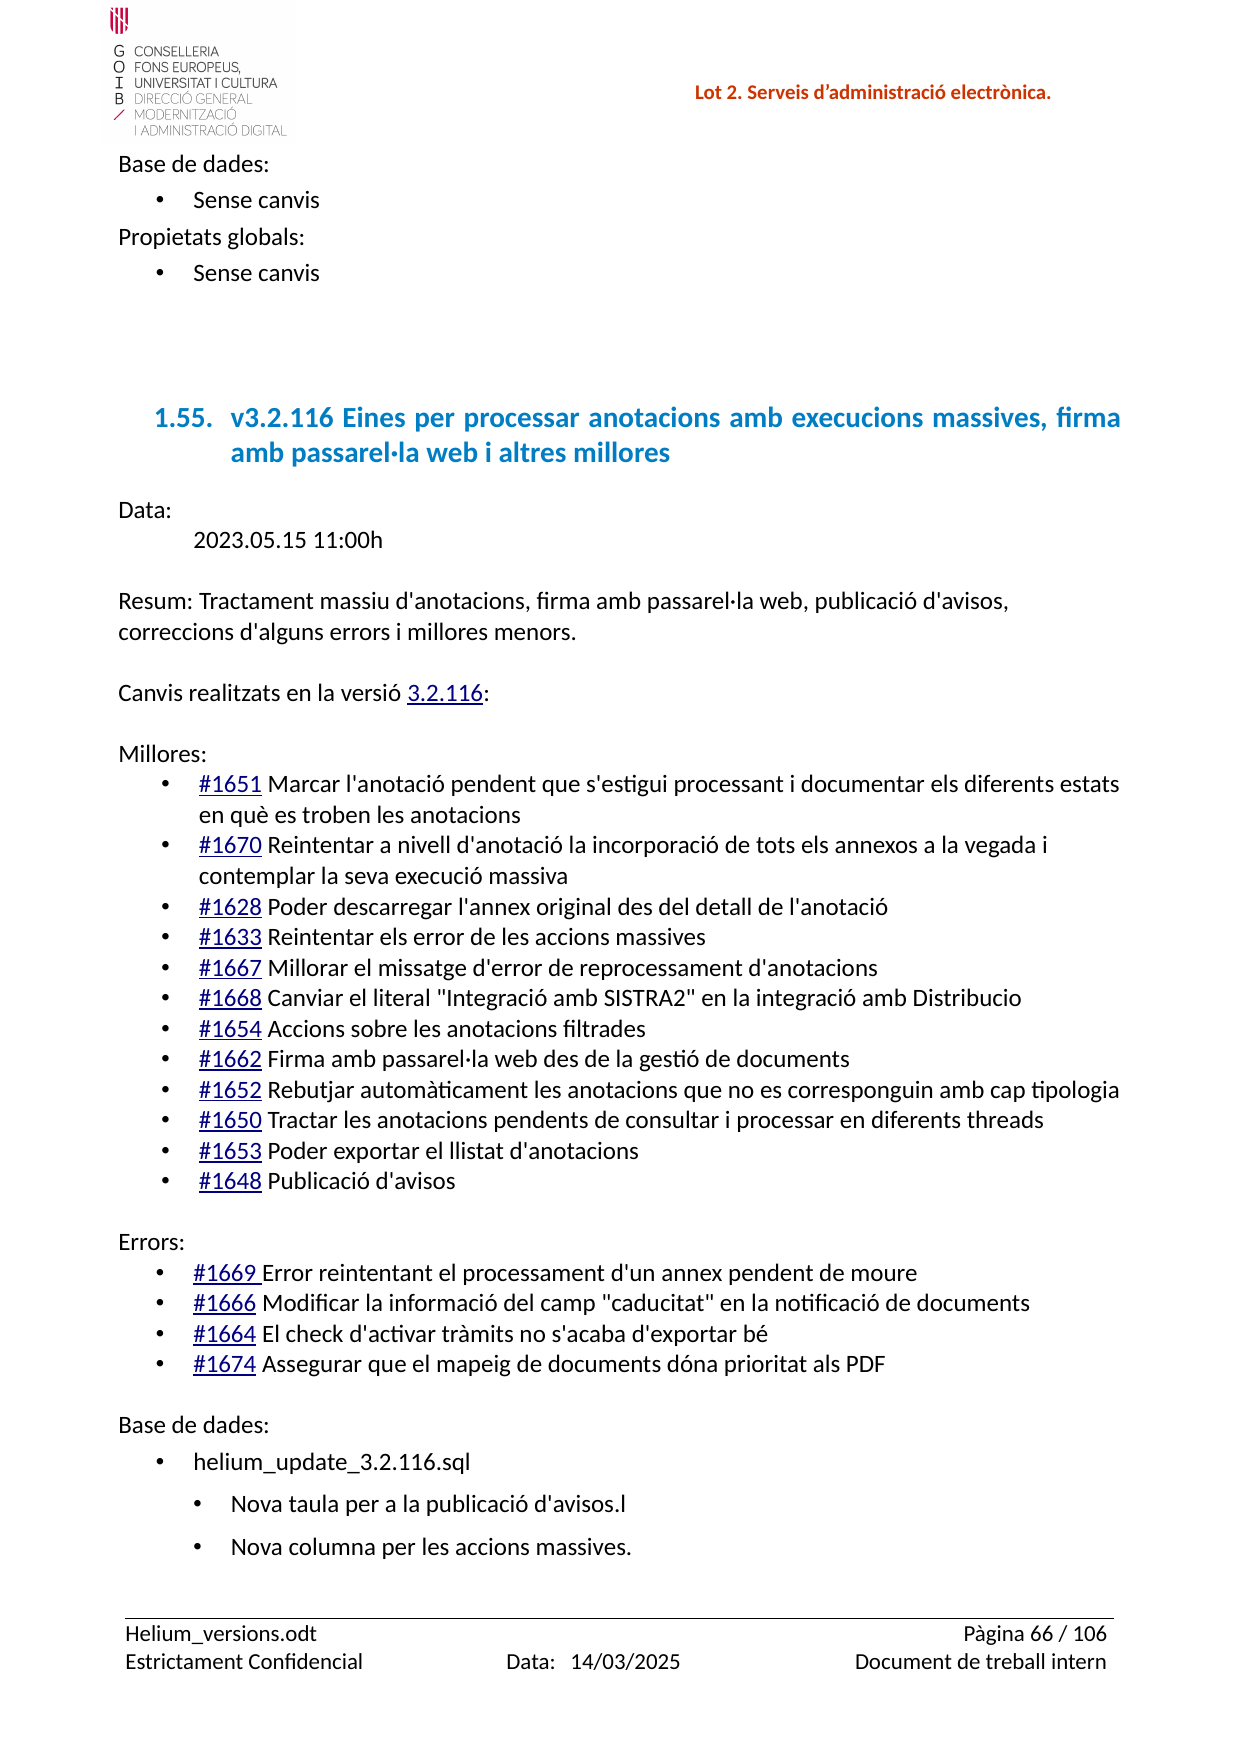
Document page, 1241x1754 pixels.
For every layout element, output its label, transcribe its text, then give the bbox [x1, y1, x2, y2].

list #1628 Poder descarregar l'annex original des del detall de l'anotació [161, 891, 1122, 921]
text Millores: [118, 738, 1122, 768]
list Nova columna per les accions massives. [193, 1531, 1122, 1561]
list #1669 Error reintentant el processament d'un annex pendent de moure [156, 1257, 1122, 1287]
list #1651 Marcar l'anotació pendent que s'estigui processant i documentar els diferents estats en què es troben les anotacions [161, 768, 1122, 829]
text Propietats globals: [118, 221, 1122, 251]
list Nova taula per a la publicació d'avisos.l [193, 1488, 1122, 1519]
list #1650 Tractar les anotacions pendents de consultar i processar en diferents threads [161, 1104, 1122, 1135]
list #1648 Publicació d'avisos [161, 1165, 1122, 1196]
text Base de dades: [118, 148, 1122, 178]
list #1667 Millorar el missatge d'error de reprocessament d'anotacions [161, 952, 1122, 982]
text Data: [118, 494, 1122, 524]
list #1654 Accions sobre les anotacions filtrades [161, 1013, 1122, 1043]
list Sense canvis [156, 184, 1122, 215]
list #1664 El check d'activar tràmits no s'acaba d'exportar bé [156, 1318, 1122, 1348]
list Sense canvis [156, 257, 1122, 288]
list #1652 Rebutjar automàticament les anotacions que no es corresponguin amb cap tipologia [161, 1074, 1122, 1104]
list #1674 Assegurar que el mapeig de documents dóna prioritat als PDF [156, 1348, 1122, 1379]
list #1633 Reintentar els error de les accions massives [161, 921, 1122, 952]
list #1670 Reintentar a nivell d'anotació la incorporació de tots els annexos a la vegada i contemplar la seva execució massiva [161, 829, 1122, 891]
list #1662 Firma amb passarel·la web des de la gestió de documents [161, 1043, 1122, 1074]
text Errors: [118, 1226, 1122, 1257]
text Resum: Tractament massiu d'anotacions, firma amb passarel·la web, publicació d'avisos, correccions d'alguns errors i millores menors. [118, 585, 1122, 646]
text Canvis realitzats en la versió 3.2.116: [118, 677, 1122, 707]
list #1653 Poder exportar el llistat d'anotacions [161, 1135, 1122, 1165]
text 2023.05.15 11:00h [118, 524, 1122, 555]
list #1668 Canviar el literal "Integració amb SISTRA2" en la integració amb Distribucio [161, 982, 1122, 1013]
subtitle v3.2.116 Eines per processar anotacions amb execucions massives, firma amb passarel·la web i altres millores [153, 399, 1122, 470]
list #1666 Modificar la informació del camp "caducitat" en la notificació de documents [156, 1287, 1122, 1318]
picture [100, 0, 297, 144]
text Base de dades: [118, 1409, 1122, 1440]
list helium_update_3.2.116.sql [156, 1446, 1122, 1476]
